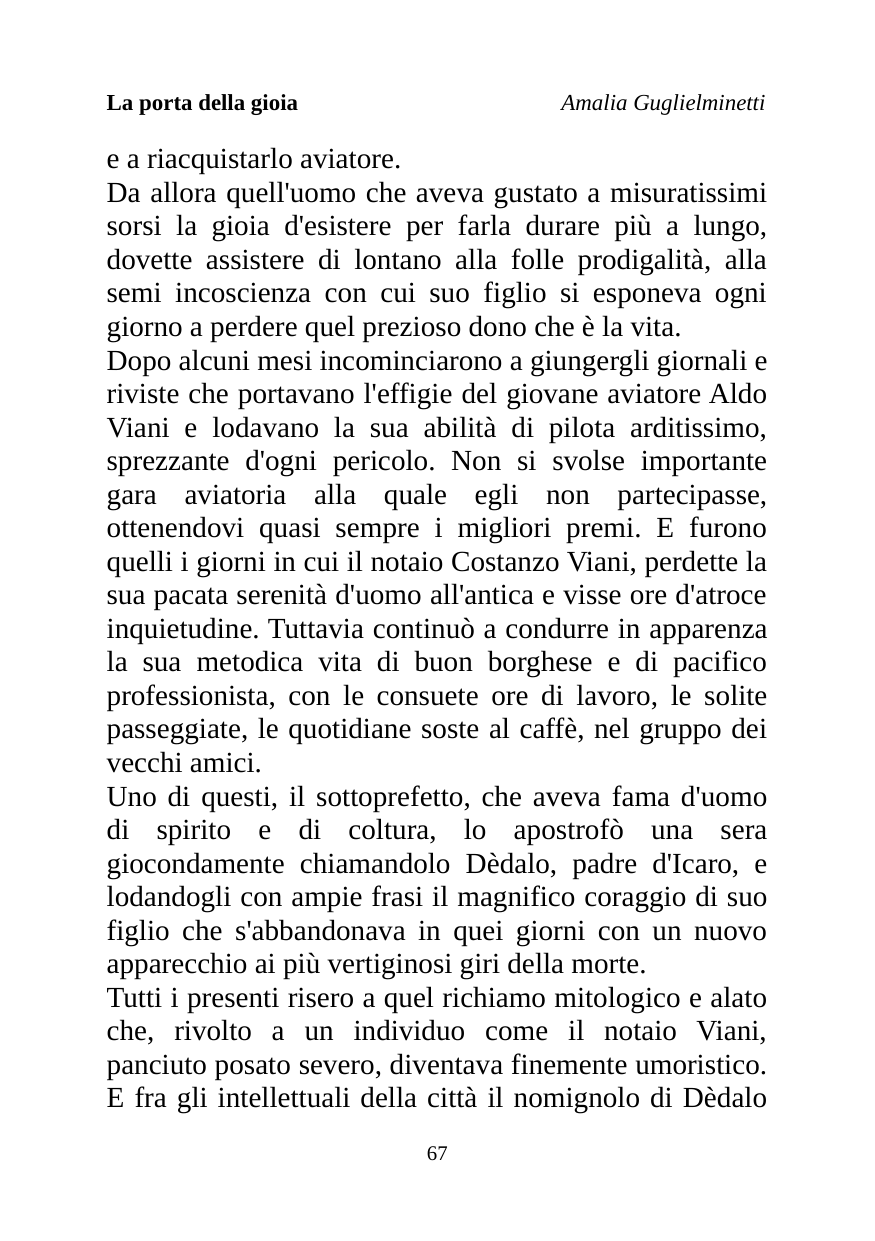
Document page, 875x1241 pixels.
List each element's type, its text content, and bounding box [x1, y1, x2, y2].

text Tutti i presenti risero a quel richiamo mitologico e alato che, rivolto a un individuo come il notaio Viani, panciuto posato severo, diventava finemente umoristico. E fra gli intellettuali della città il nomignolo di Dèdalo [106, 980, 768, 1114]
text Uno di questi, il sottoprefetto, che aveva fama d'uomo di spirito e di coltura, lo apostrofò una sera giocondamente chiamandolo Dèdalo, padre d'Icaro, e lodandogli con ampie frasi il magnifico coraggio di suo figlio che s'abbandonava in quei giorni con un nuovo apparecchio ai più vertiginosi giri della morte. [106, 779, 768, 980]
text Dopo alcuni mesi incominciarono a giungergli giornali e riviste che portavano l'effigie del giovane aviatore Aldo Viani e lodavano la sua abilità di pilota arditissimo, sprezzante d'ogni pericolo. Non si svolse importante gara aviatoria alla quale egli non partecipasse, ottenendovi quasi sempre i migliori premi. E furono quelli i giorni in cui il notaio Costanzo Viani, perdette la sua pacata serenità d'uomo all'antica e visse ore d'atroce inquietudine. Tuttavia continuò a condurre in apparenza la sua metodica vita di buon borghese e di pacifico professionista, con le consuete ore di lavoro, le solite passeggiate, le quotidiane soste al caffè, nel gruppo dei vecchi amici. [106, 343, 768, 779]
text Da allora quell'uomo che aveva gustato a misuratissimi sorsi la gioia d'esistere per farla durare più a lungo, dovette assistere di lontano alla folle prodigalità, alla semi incoscienza con cui suo figlio si esponeva ogni giorno a perdere quel prezioso dono che è la vita. [106, 175, 768, 343]
text e a riacquistarlo aviatore. [106, 141, 768, 175]
